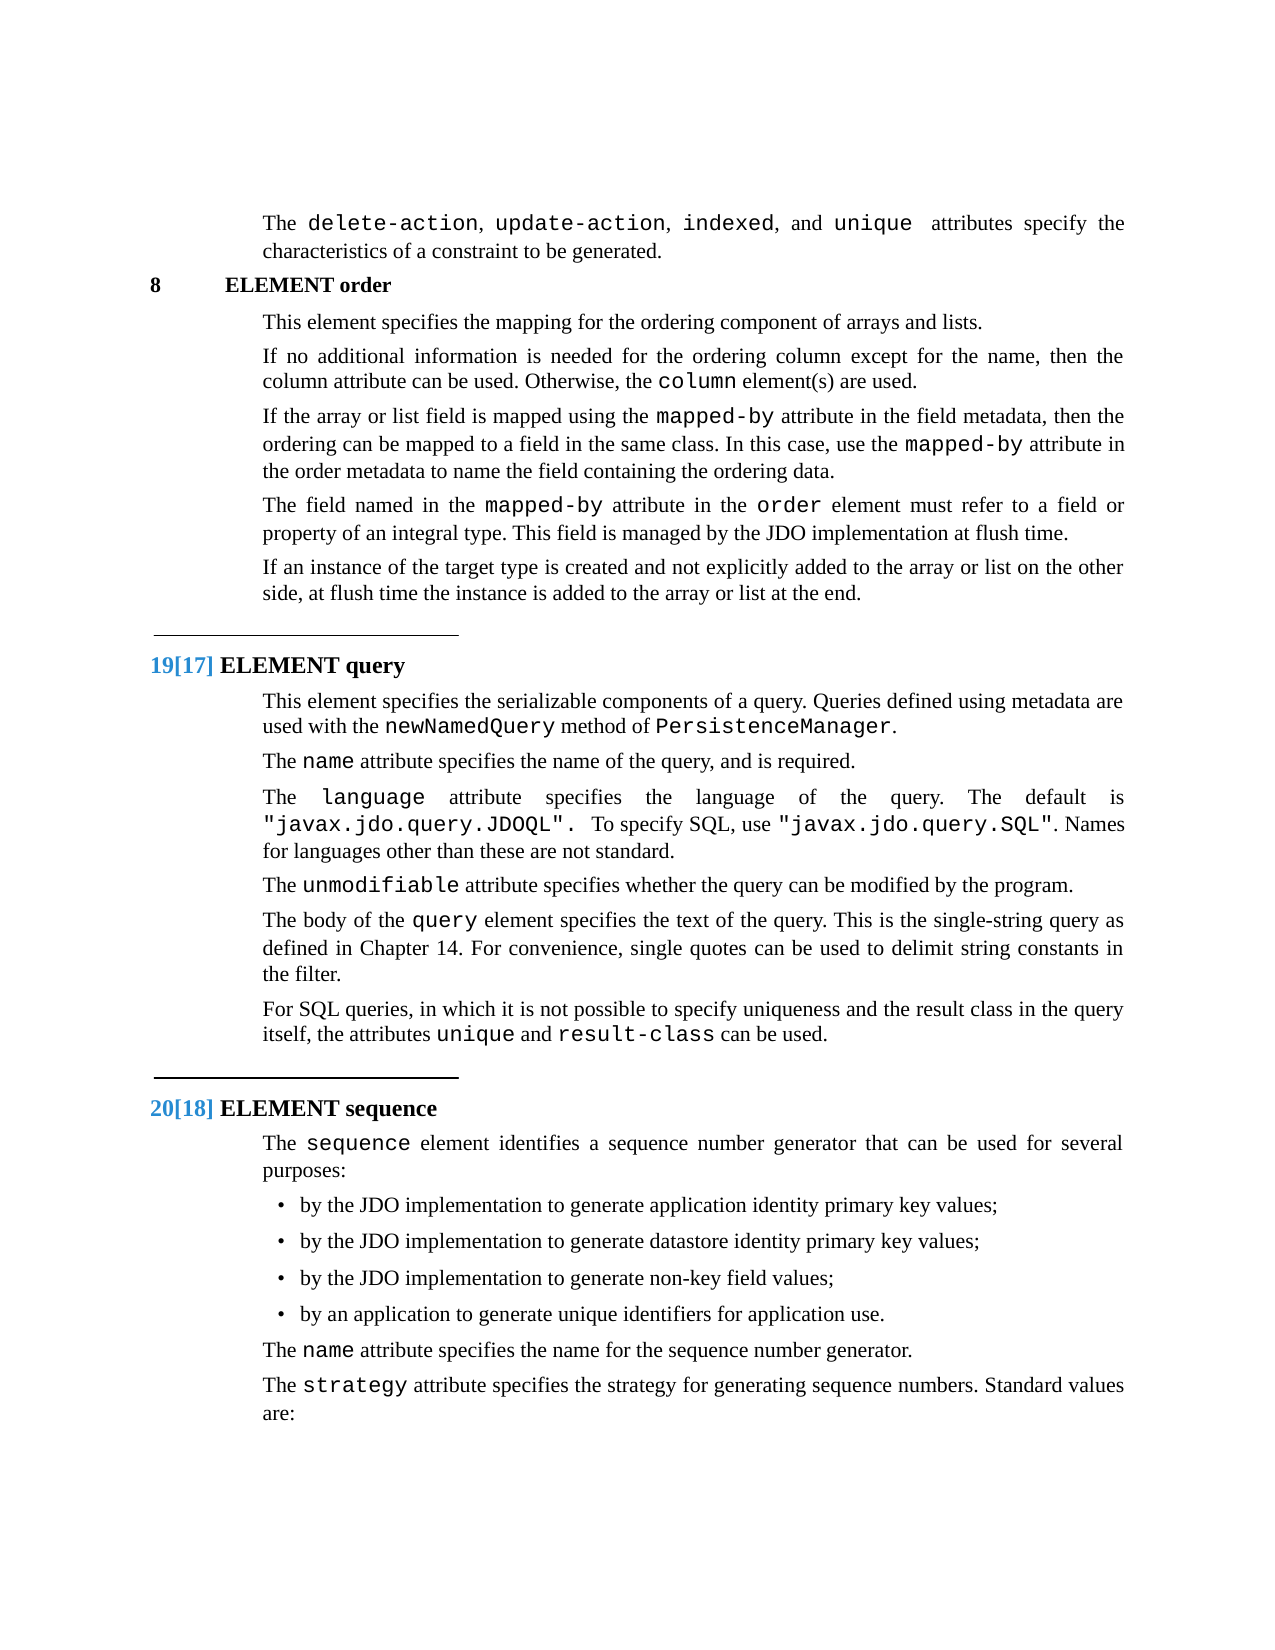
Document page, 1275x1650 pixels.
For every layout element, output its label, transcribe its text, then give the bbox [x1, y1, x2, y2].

text This element specifies the mapping for the ordering component of arrays and lists. [262, 308, 1125, 334]
text The strategy attribute specifies the strategy for generating sequence numbers. Standard values are: [262, 1372, 1125, 1425]
text If no additional information is needed for the ordering column except for the name, then the column attribute can be used. Otherwise, the column element(s) are used. [262, 342, 1125, 395]
text If an instance of the target type is created and not explicitly added to the array or list on the other side, at flush time the instance is added to the array or list at the end. [262, 553, 1125, 605]
text The body of the query element specifies the text of the query. This is the single-string query as defined in Chapter 14. For convenience, single quotes can be used to delimit string constants in the filter. [262, 907, 1125, 986]
text • by the JDO implementation to generate application identity primary key values; [277, 1191, 1087, 1217]
subtitle ELEMENT order [150, 271, 1125, 297]
text The delete-action, update-action, indexed, and unique attributes specify the characteristics of a constraint to be generated. [262, 210, 1125, 263]
text For SQL queries, in which it is not possible to specify uniqueness and the result class in the query itself, the attributes unique and result-class can be used. [262, 995, 1125, 1048]
text If the array or list field is mapped using the mapped-by attribute in the field metadata, then the ordering can be mapped to a field in the same class. In this case, use the mapped-by attribute in the order metadata to name the field containing the ordering data. [262, 403, 1125, 483]
text • by the JDO implementation to generate non-key field values; [277, 1264, 1087, 1290]
text • by an application to generate unique identifiers for application use. [277, 1300, 1087, 1326]
text The name attribute specifies the name for the sequence number generator. [262, 1337, 1125, 1364]
text The name attribute specifies the name of the query, and is required. 242 [262, 748, 1125, 775]
text The field named in the mapped-by attribute in the order element must refer to a field or property of an integral type. This field is managed by the JDO implementation at flush time. [262, 492, 1125, 545]
text The language attribute specifies the language of the query. The default is "javax.jdo.query.JDOQL". To specify SQL, use "javax.jdo.query.SQL". Names for languages other than these are not standard. [262, 784, 1125, 864]
text The unmodifiable attribute specifies whether the query can be modified by the program. [262, 872, 1125, 899]
text This element specifies the serializable components of a query. Queries defined using metadata are used with the newNamedQuery method of PersistenceManager. [262, 687, 1125, 740]
text The sequence element identifies a sequence number generator that can be used for several purposes: [262, 1129, 1125, 1183]
subtitle ELEMENT query [150, 651, 1125, 679]
subtitle ELEMENT sequence [150, 1094, 1125, 1121]
text • by the JDO implementation to generate datastore identity primary key values; [277, 1227, 1087, 1253]
